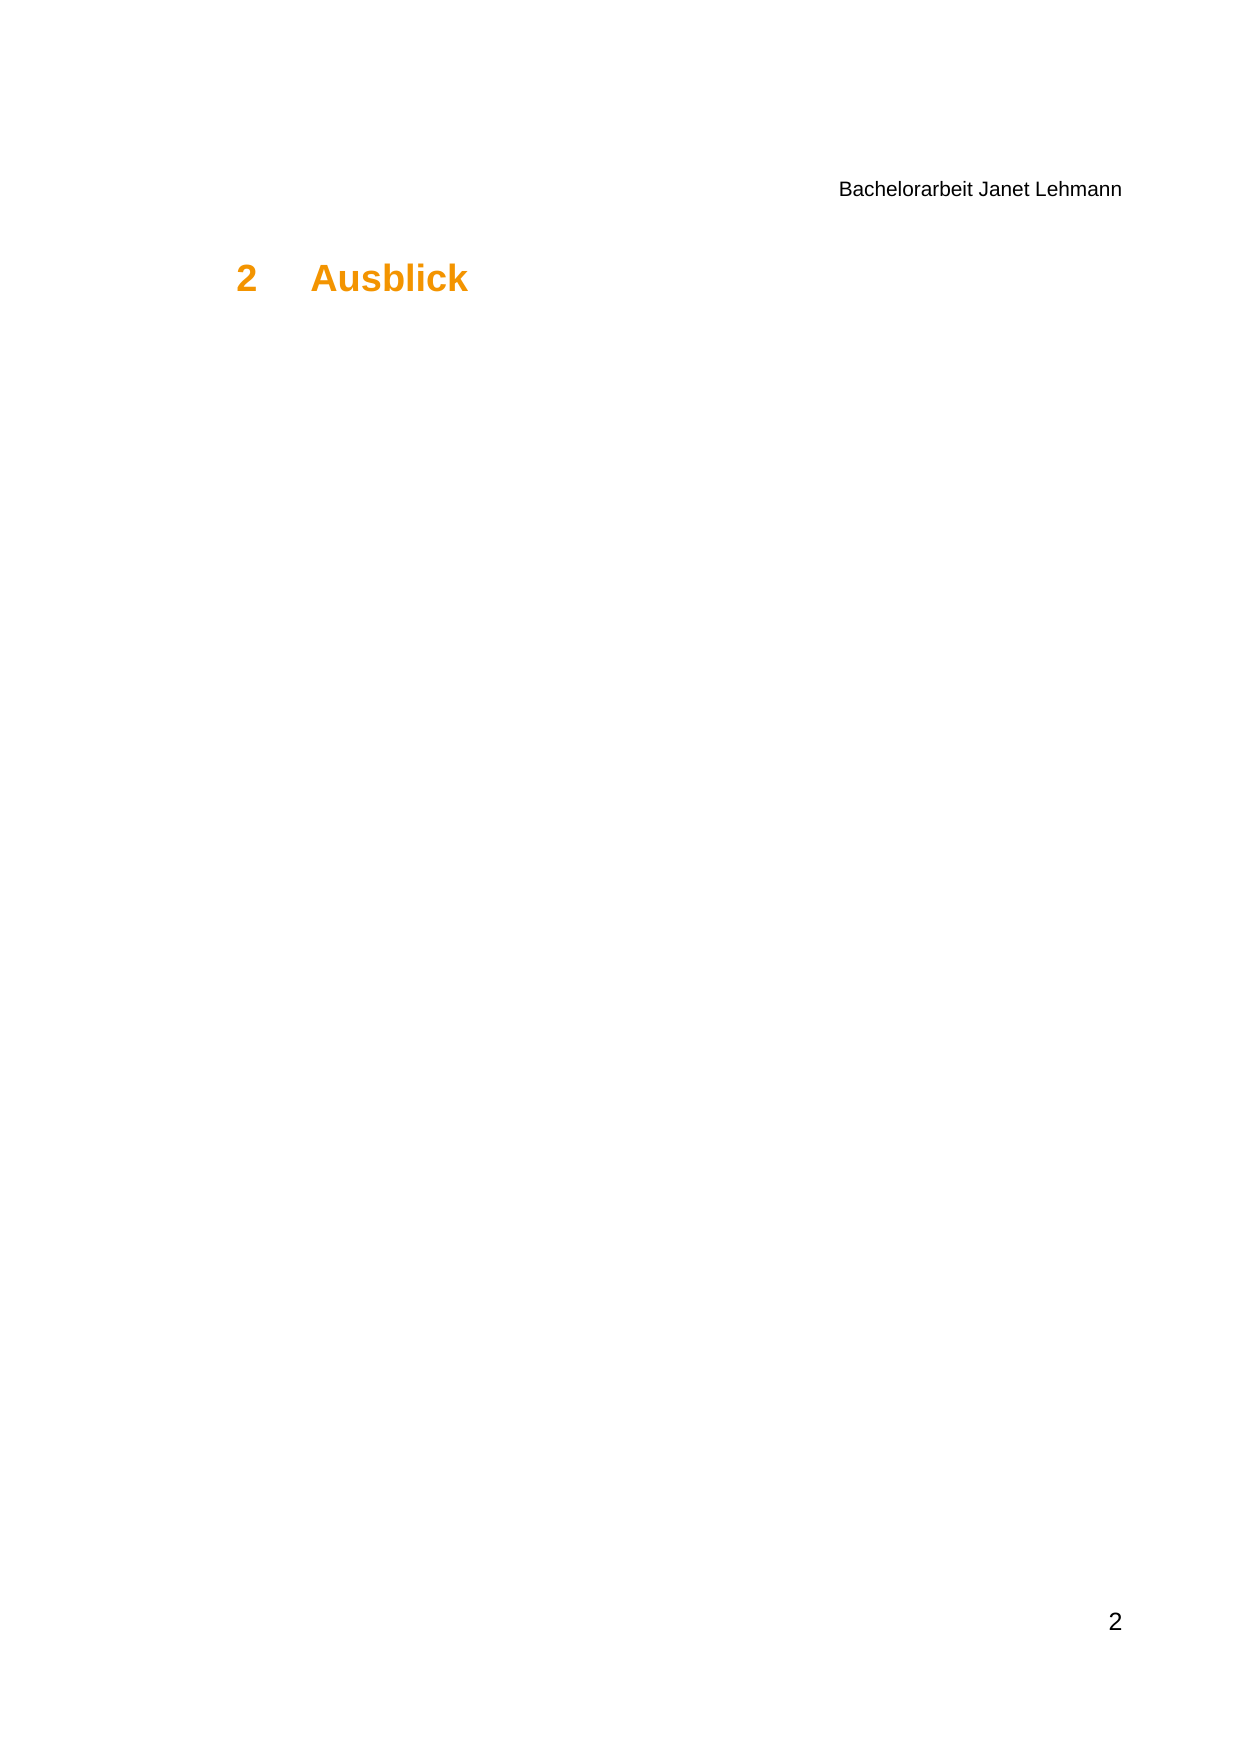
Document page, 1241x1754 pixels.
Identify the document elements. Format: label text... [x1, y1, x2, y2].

subtitle Ausblick [236, 256, 1122, 299]
